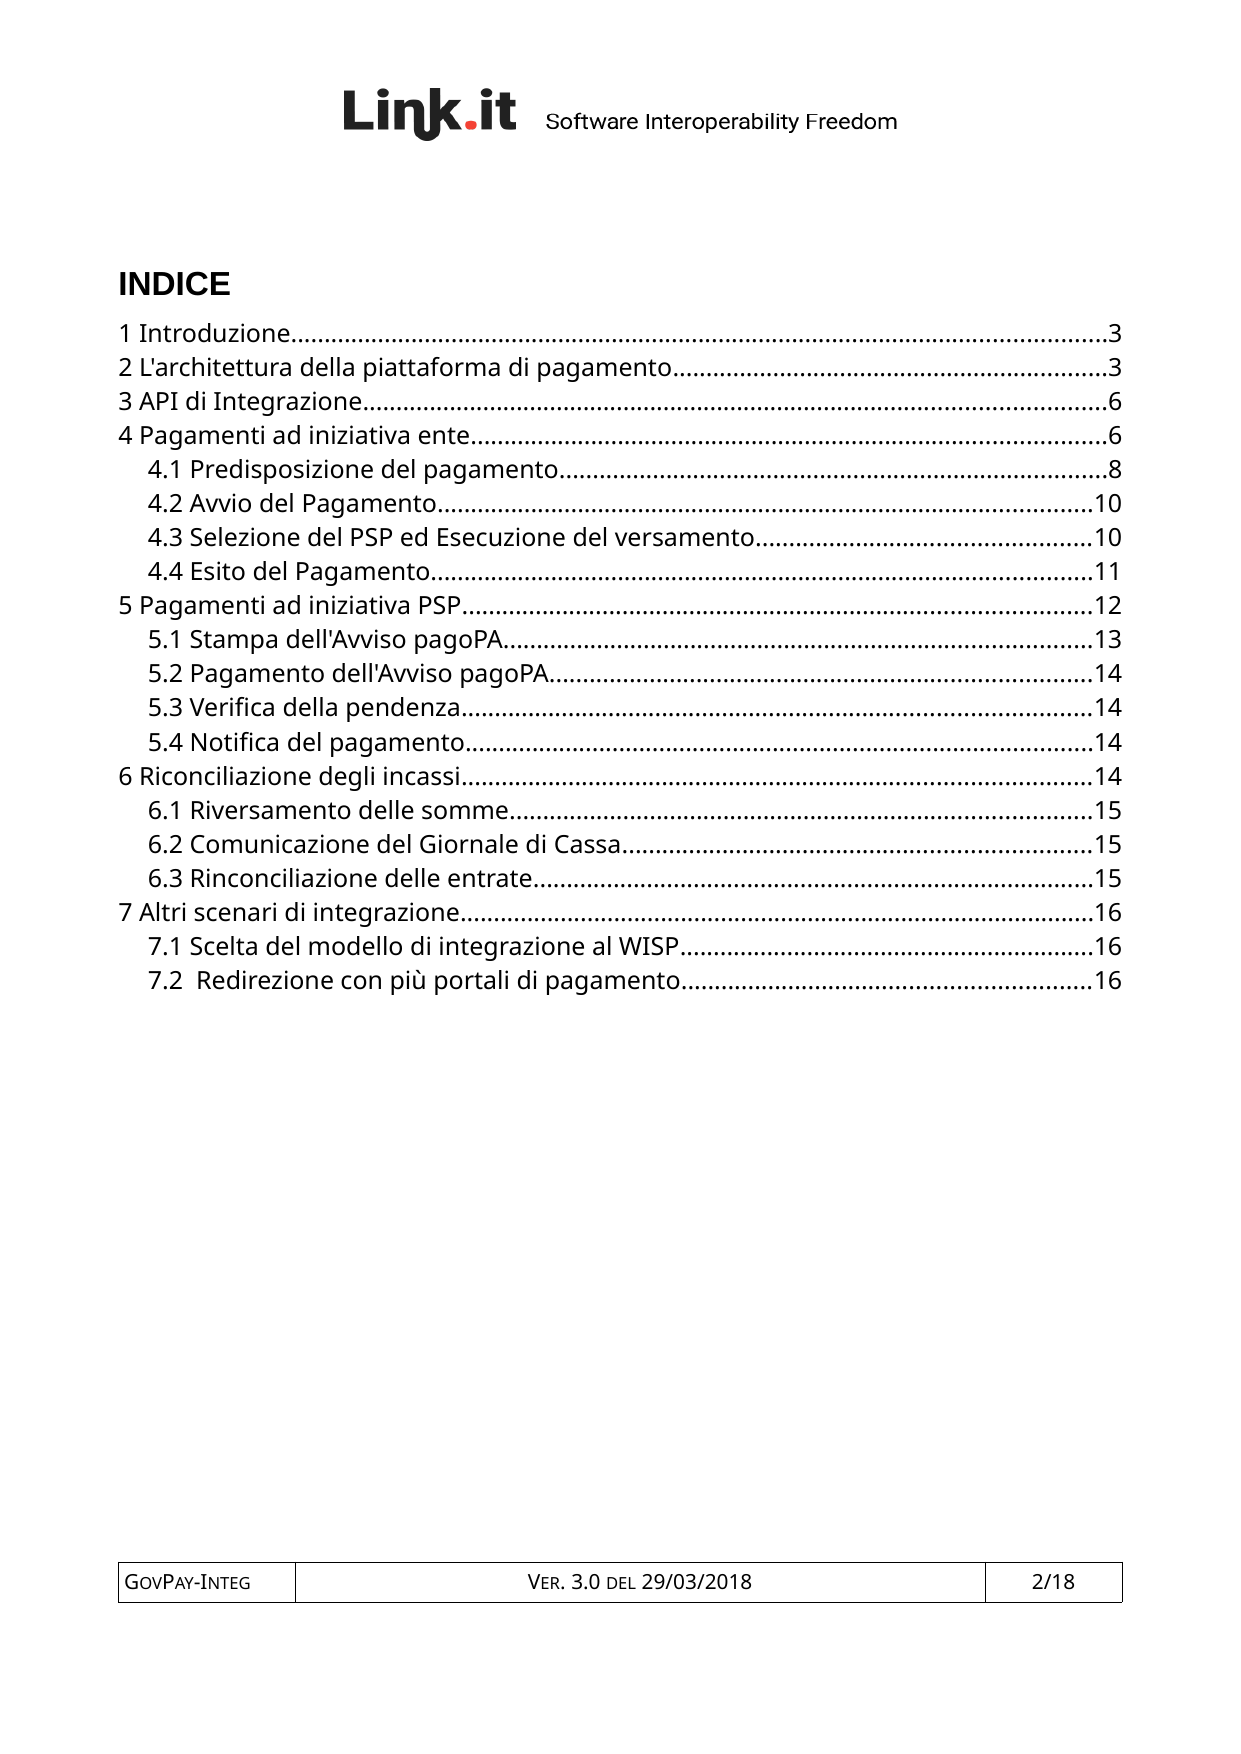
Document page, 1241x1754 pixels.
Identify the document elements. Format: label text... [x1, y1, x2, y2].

subtitle INDICE [118, 264, 1122, 303]
text 5.4 Notifica del pagamento 14 [148, 724, 1122, 758]
picture [269, 69, 971, 152]
text 6.3 Rinconciliazione delle entrate 15 [148, 860, 1122, 894]
text 3 API di Integrazione 6 [118, 383, 1122, 418]
text 6.1 Riversamento delle somme 15 [148, 792, 1122, 826]
text 4 Pagamenti ad iniziativa ente 6 [118, 418, 1122, 452]
text 5.1 Stampa dell'Avviso pagoPA 13 [148, 622, 1122, 656]
text 2 L'architettura della piattaforma di pagamento 3 [118, 349, 1122, 383]
text 6.2 Comunicazione del Giornale di Cassa 15 [148, 826, 1122, 860]
text 5.3 Verifica della pendenza 14 [148, 690, 1122, 724]
text 4.2 Avvio del Pagamento 10 [148, 486, 1122, 520]
text 4.3 Selezione del PSP ed Esecuzione del versamento 10 [148, 520, 1122, 554]
text 4.1 Predisposizione del pagamento 8 [148, 452, 1122, 486]
text 5.2 Pagamento dell'Avviso pagoPA 14 [148, 656, 1122, 690]
text 7 Altri scenari di integrazione 16 [118, 894, 1122, 928]
text 7.1 Scelta del modello di integrazione al WISP 16 [148, 928, 1122, 963]
text 4.4 Esito del Pagamento 11 [148, 554, 1122, 588]
text 7.2 Redirezione con più portali di pagamento 16 [148, 963, 1122, 997]
text 6 Riconciliazione degli incassi 14 [118, 758, 1122, 792]
text 1 Introduzione 3 [118, 315, 1122, 349]
text 5 Pagamenti ad iniziativa PSP 12 [118, 588, 1122, 622]
